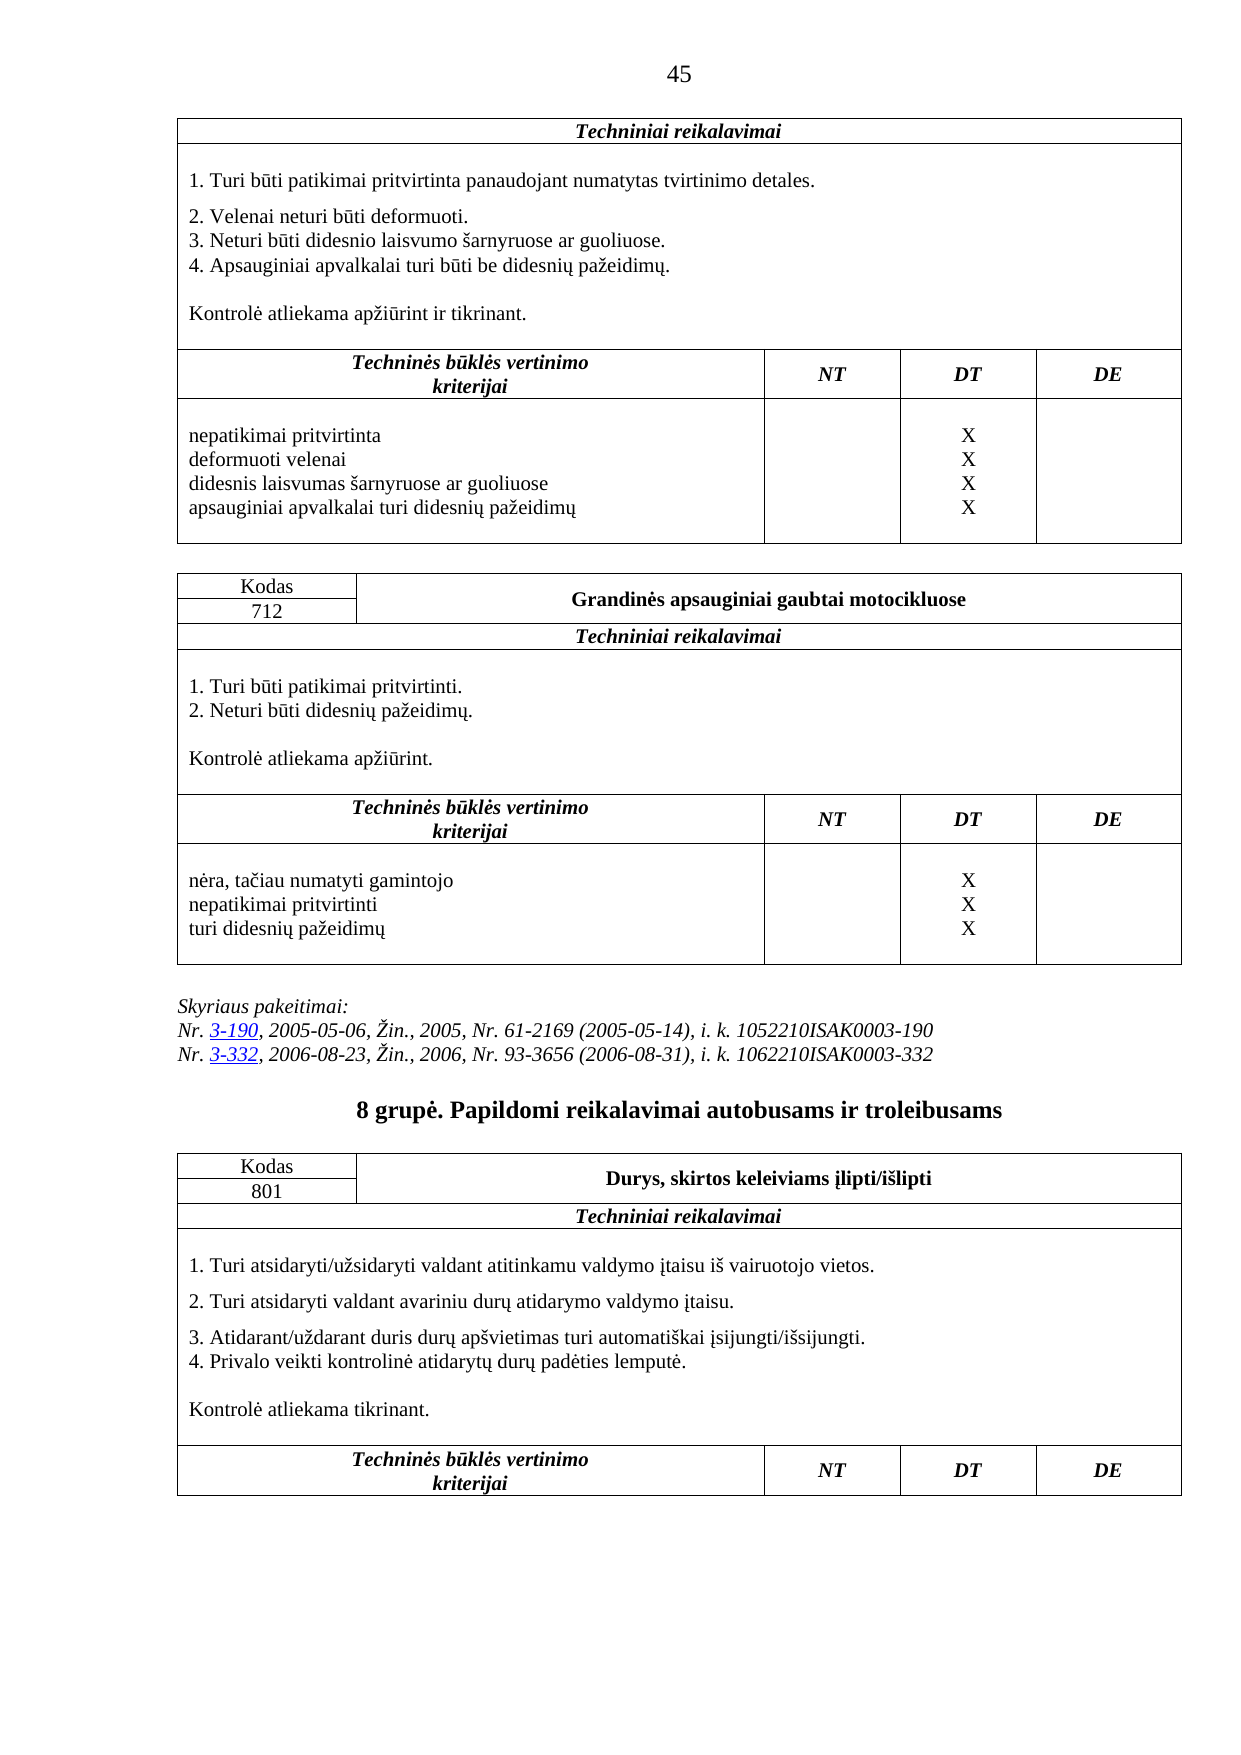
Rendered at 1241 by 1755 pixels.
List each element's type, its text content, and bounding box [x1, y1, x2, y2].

table_cell 1. Turi būti patikimai pritvirtinta panaudojant numatytas tvirtinimo detales. 2. Velenai neturi būti deformuoti. 3. Neturi būti didesnio laisvumo šarnyruose ar guoliuose. 4. Apsauginiai apvalkalai turi būti be didesnių pažeidimų. Kontrolė atliekama apžiūrint ir tikrinant. [178, 144, 1181, 349]
text Nr. 3-332, 2006-08-23, Žin., 2006, Nr. 93-3656 (2006-08-31), i. k. 1062210ISAK0003-332 [177, 1042, 1181, 1066]
table_cell Techniniai reikalavimai [178, 119, 1181, 143]
table_cell DT [901, 1446, 1036, 1494]
table_cell DE [1037, 795, 1181, 843]
table_cell X X X [901, 844, 1036, 964]
table_cell nėra, tačiau numatyti gamintojo nepatikimai pritvirtinti turi didesnių pažeidimų [178, 844, 764, 964]
table_cell Techninės būklės vertinimo kriterijai [178, 795, 764, 843]
table_cell NT [765, 350, 900, 398]
table_cell nepatikimai pritvirtinta deformuoti velenai didesnis laisvumas šarnyruose ar guoliuose apsauginiai apvalkalai turi didesnių pažeidimų [178, 399, 764, 543]
table_cell [1037, 399, 1181, 543]
table_cell [765, 399, 900, 543]
table_cell [1037, 844, 1181, 964]
table_cell 1. Turi būti patikimai pritvirtinti. 2. Neturi būti didesnių pažeidimų. Kontrolė atliekama apžiūrint. [178, 650, 1181, 794]
table_cell Techniniai reikalavimai [178, 1204, 1181, 1228]
text 8 grupė. Papildomi reikalavimai autobusams ir troleibusams [177, 1095, 1181, 1124]
table_cell DE [1037, 350, 1181, 398]
table_cell 1. Turi atsidaryti/užsidaryti valdant atitinkamu valdymo įtaisu iš vairuotojo vietos. 2. Turi atsidaryti valdant avariniu durų atidarymo valdymo įtaisu. 3. Atidarant/uždarant duris durų apšvietimas turi automatiškai įsijungti/išsijungti. 4. Privalo veikti kontrolinė atidarytų durų padėties lemputė. Kontrolė atliekama tikrinant. [178, 1229, 1181, 1445]
table_cell DE [1037, 1446, 1181, 1494]
table_cell Techninės būklės vertinimo kriterijai [178, 350, 764, 398]
table_cell NT [765, 795, 900, 843]
table_cell DT [901, 350, 1036, 398]
table_cell Techninės būklės vertinimo kriterijai [178, 1446, 764, 1494]
table_header Grandinės apsauginiai gaubtai motocikluose [357, 574, 1181, 623]
text Skyriaus pakeitimai: [177, 994, 1181, 1018]
table_cell X X X X [901, 399, 1036, 543]
table_cell 801 [178, 1179, 356, 1203]
table_cell Techniniai reikalavimai [178, 624, 1181, 648]
text Nr. 3-190, 2005-05-06, Žin., 2005, Nr. 61-2169 (2005-05-14), i. k. 1052210ISAK0003-190 [177, 1018, 1181, 1042]
table_cell DT [901, 795, 1036, 843]
table_cell NT [765, 1446, 900, 1494]
table_header Kodas [178, 1154, 356, 1178]
table_header Kodas [178, 574, 356, 598]
table_header Durys, skirtos keleiviams įlipti/išlipti [357, 1154, 1181, 1203]
table_cell 712 [178, 599, 356, 623]
table_cell [765, 844, 900, 964]
